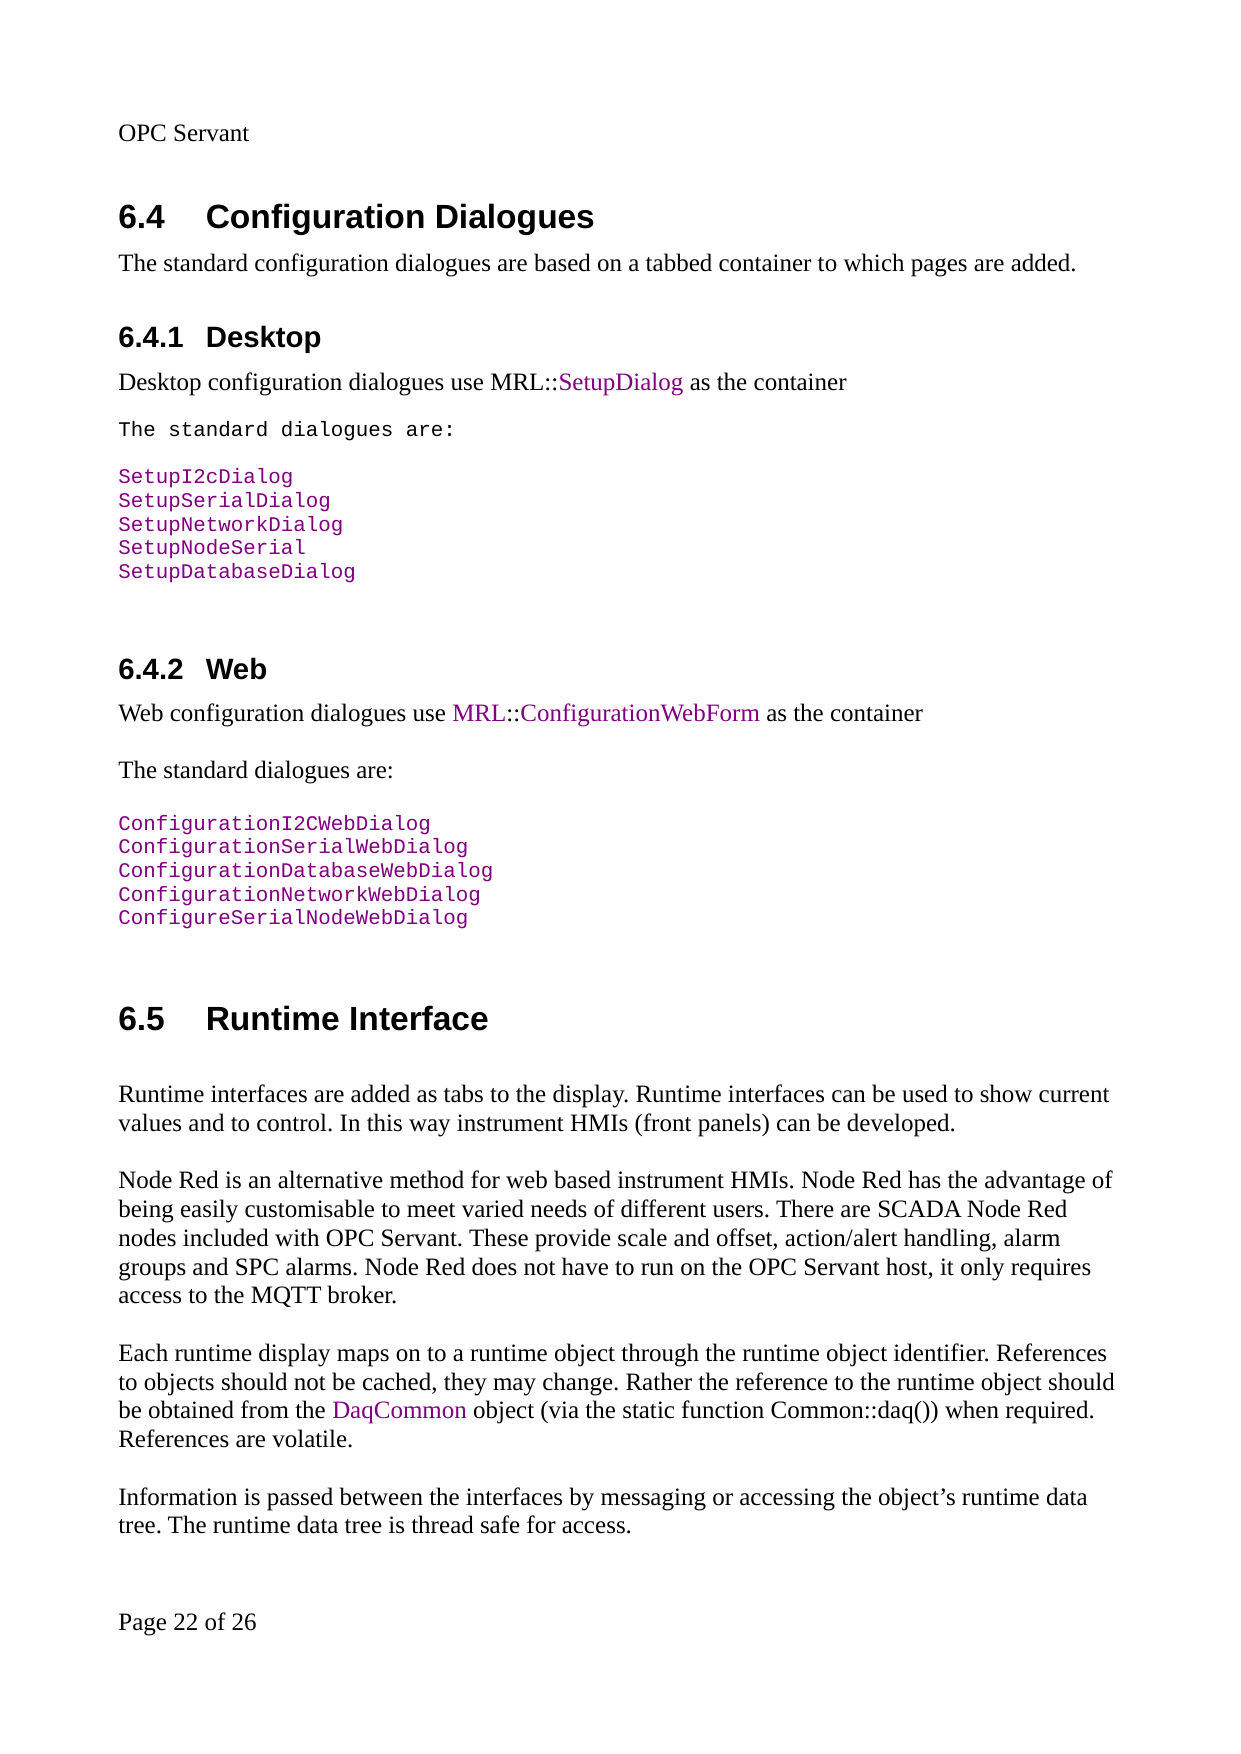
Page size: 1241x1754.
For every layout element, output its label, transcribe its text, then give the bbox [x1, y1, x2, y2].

text ConfigureSerialNodeWebDialog [118, 907, 1122, 931]
text ConfigurationNetworkWebDialog [118, 884, 1122, 907]
text Desktop configuration dialogues use MRL::SetupDialog as the container [118, 367, 1122, 395]
text The standard dialogues are: [118, 755, 1122, 784]
subtitle Desktop [118, 320, 1122, 354]
subtitle Web [118, 652, 1122, 685]
text Information is passed between the interfaces by messaging or accessing the object’s runtime data tree. The runtime data tree is thread safe for access. [118, 1482, 1122, 1539]
text Each runtime display maps on to a runtime object through the runtime object identifier. References to objects should not be cached, they may change. Rather the reference to the runtime object should be obtained from the DaqCommon object (via the static function Common::daq()) when required. References are volatile. [118, 1338, 1122, 1453]
text SetupNodeSerial [118, 537, 1122, 561]
text Web configuration dialogues use MRL::ConfigurationWebForm as the container [118, 698, 1122, 727]
text Node Red is an alternative method for web based instrument HMIs. Node Red has the advantage of being easily customisable to meet varied needs of different users. There are SCADA Node Red nodes included with OPC Servant. These provide scale and offset, action/alert handling, alarm groups and SPC alarms. Node Red does not have to run on the OPC Servant host, it only requires access to the MQTT broker. [118, 1165, 1122, 1309]
text SetupI2cDialog [118, 466, 1122, 490]
text Runtime interfaces are added as tabs to the display. Runtime interfaces can be used to show current values and to control. In this way instrument HMIs (front panels) can be developed. [118, 1079, 1122, 1137]
text ConfigurationSerialWebDialog [118, 836, 1122, 860]
text The standard dialogues are: [118, 419, 1122, 443]
text ConfigurationDatabaseWebDialog [118, 860, 1122, 884]
text SetupNetworkDialog [118, 514, 1122, 537]
subtitle Configuration Dialogues [118, 197, 1122, 236]
text The standard configuration dialogues are based on a tabbed container to which pages are added. [118, 248, 1122, 277]
text ConfigurationI2CWebDialog [118, 813, 1122, 836]
text SetupDatabaseDialog [118, 561, 1122, 584]
text SetupSerialDialog [118, 490, 1122, 514]
subtitle Runtime Interface [118, 999, 1122, 1038]
